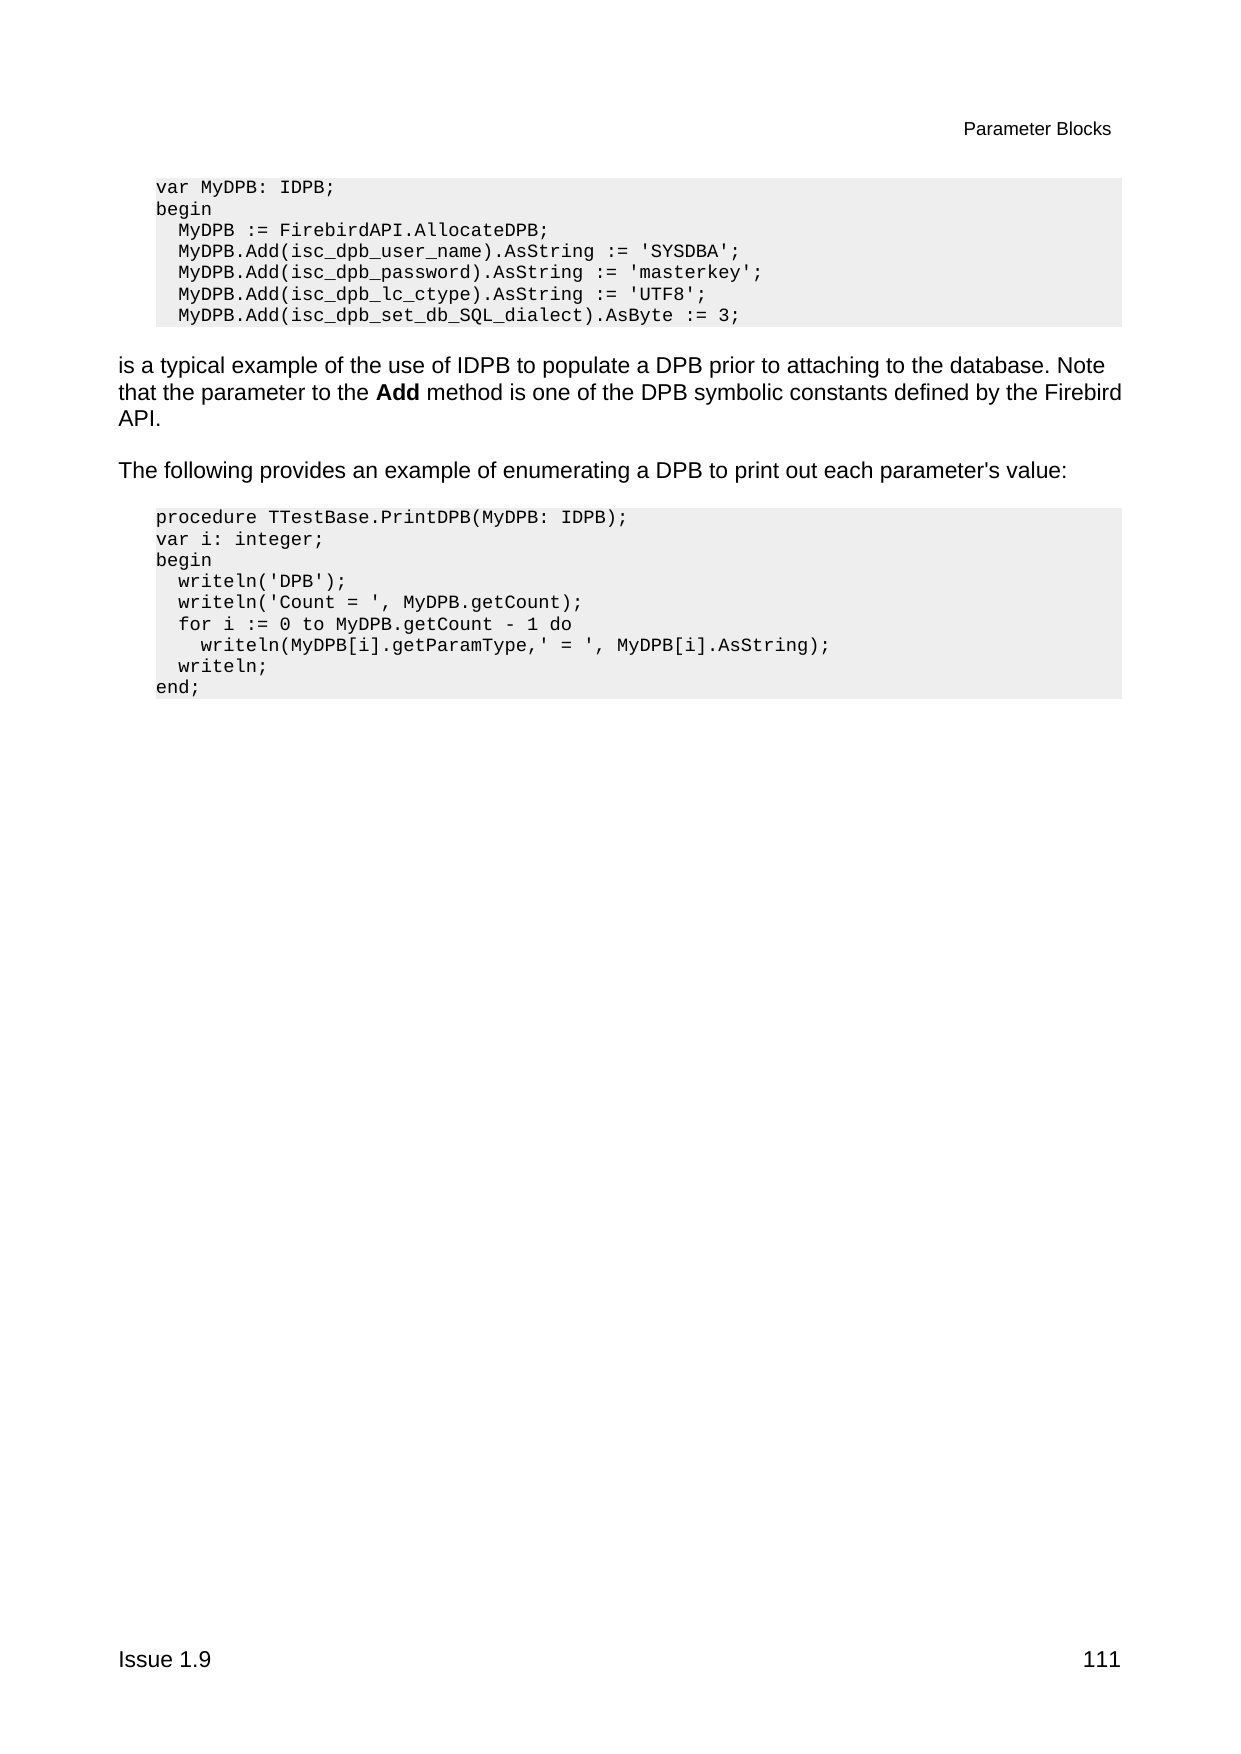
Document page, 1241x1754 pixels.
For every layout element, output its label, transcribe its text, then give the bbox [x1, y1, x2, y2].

text procedure TTestBase.PrintDPB(MyDPB: IDPB); [156, 508, 1122, 529]
text is a typical example of the use of IDPB to populate a DPB prior to attaching to the database. Note that the parameter to the Add method is one of the DPB symbolic constants defined by the Firebird API. [118, 352, 1122, 431]
text begin [156, 199, 1122, 221]
text var MyDPB: IDPB; [156, 178, 1122, 199]
text writeln('Count = ', MyDPB.getCount); [156, 593, 1122, 614]
text MyDPB.Add(isc_dpb_password).AsString := 'masterkey'; [156, 263, 1122, 284]
text for i := 0 to MyDPB.getCount - 1 do [156, 614, 1122, 636]
text MyDPB.Add(isc_dpb_user_name).AsString := 'SYSDBA'; [156, 242, 1122, 263]
text var i: integer; [156, 529, 1122, 551]
text writeln(MyDPB[i].getParamType,' = ', MyDPB[i].AsString); [156, 636, 1122, 657]
text end; [156, 678, 1122, 699]
text MyDPB.Add(isc_dpb_lc_ctype).AsString := 'UTF8'; [156, 284, 1122, 306]
text writeln; [156, 657, 1122, 678]
text MyDPB := FirebirdAPI.AllocateDPB; [156, 221, 1122, 242]
text MyDPB.Add(isc_dpb_set_db_SQL_dialect).AsByte := 3; [156, 306, 1122, 327]
text begin [156, 551, 1122, 572]
text The following provides an example of enumerating a DPB to print out each parameter's value: [118, 457, 1122, 483]
text writeln('DPB'); [156, 572, 1122, 593]
